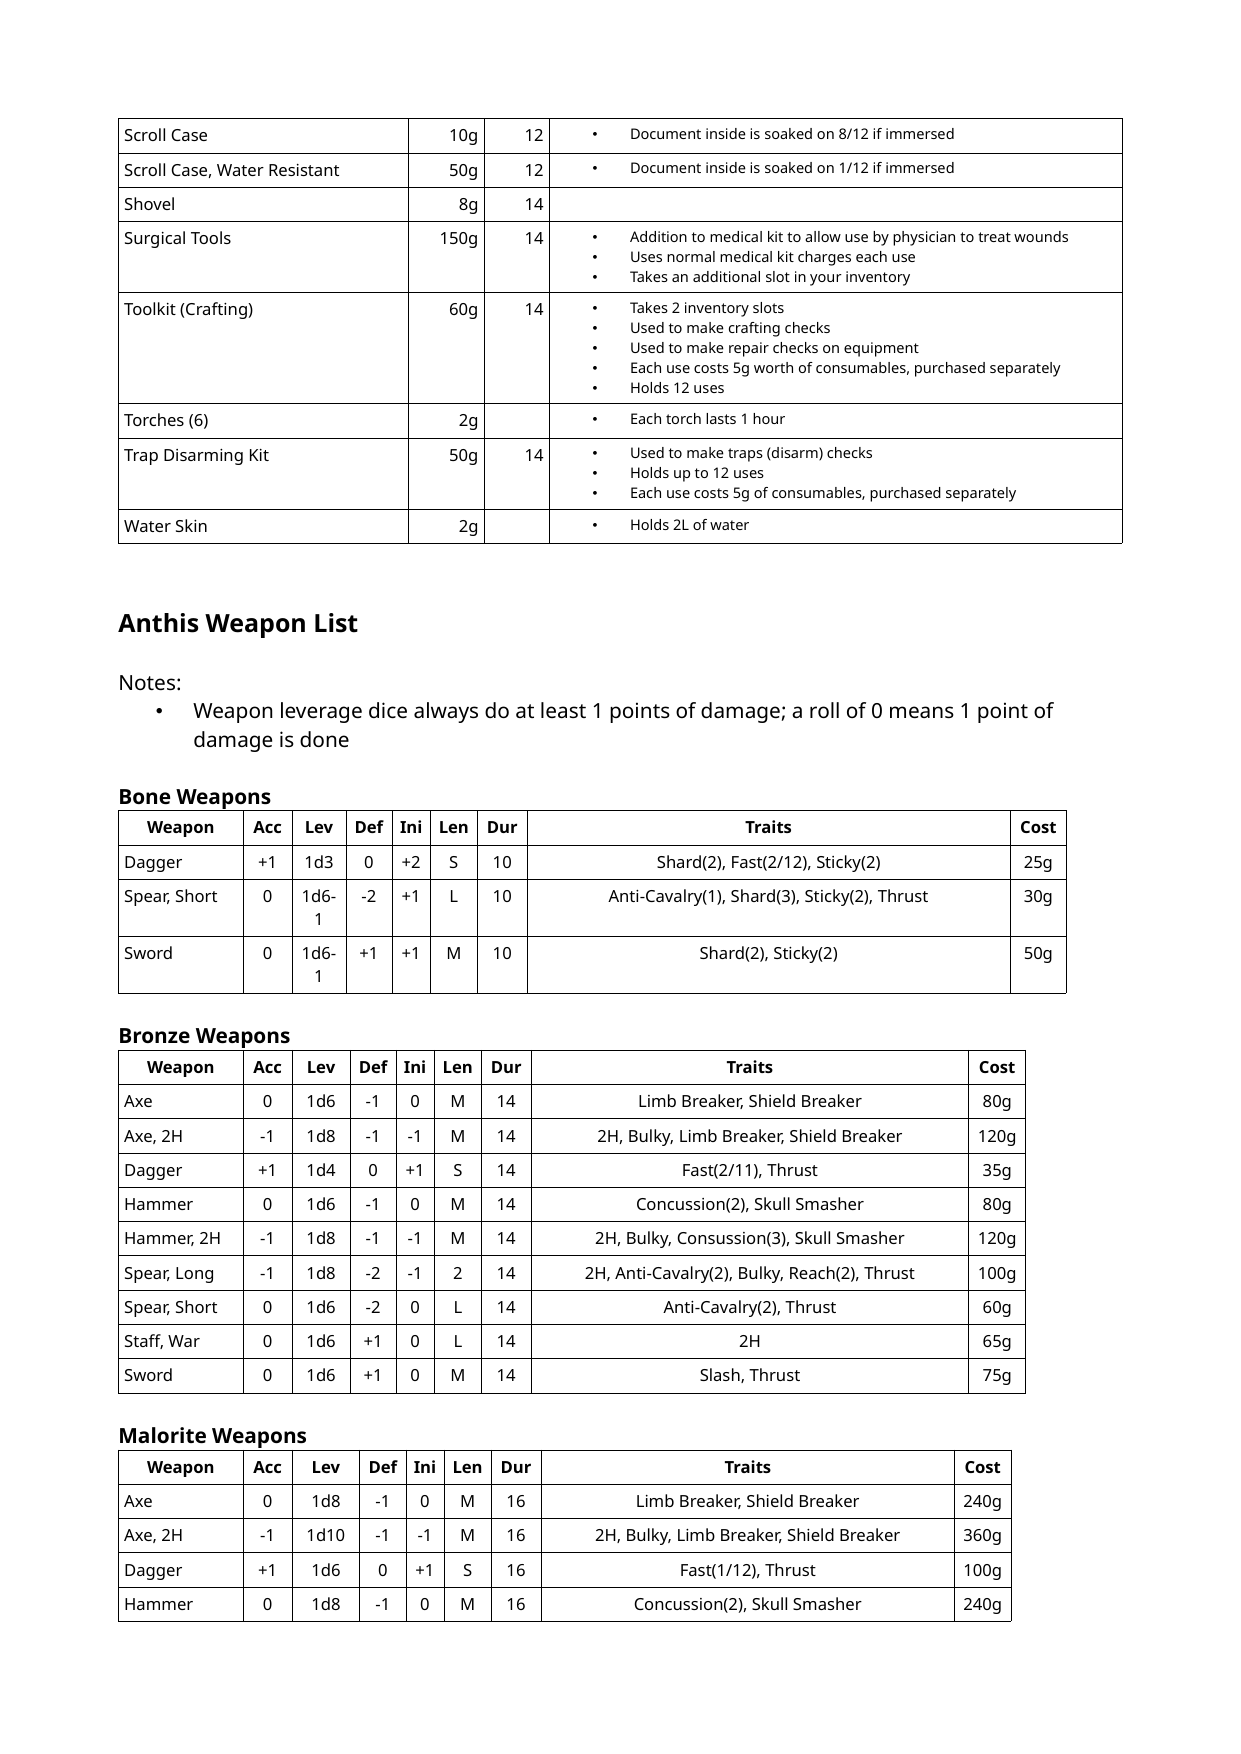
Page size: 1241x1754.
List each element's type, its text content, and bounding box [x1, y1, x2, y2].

table_header Dur [482, 1051, 531, 1084]
table_cell 14 [485, 293, 549, 403]
table_cell 360g [955, 1519, 1011, 1552]
table_cell 65g [969, 1325, 1025, 1358]
table_cell 2H, Anti-Cavalry(2), Bulky, Reach(2), Thrust [532, 1256, 968, 1290]
table_cell Document inside is soaked on 1/12 if immersed [550, 154, 1122, 187]
table_cell 50g [409, 439, 484, 509]
table_cell Axe [119, 1085, 243, 1118]
table_cell 150g [409, 222, 484, 292]
table_cell -1 [351, 1188, 396, 1221]
table_cell 16 [492, 1588, 541, 1621]
table_cell 14 [485, 439, 549, 509]
table_cell 0 [397, 1085, 434, 1118]
table_cell Addition to medical kit to allow use by physician to treat wounds Uses normal medical kit charges each use Takes an additional slot in your inventory [550, 222, 1122, 292]
table_cell Shard(2), Fast(2/12), Sticky(2) [528, 846, 1010, 879]
table_cell -1 [351, 1222, 396, 1255]
table_cell 1d6 [293, 1188, 350, 1221]
table_header Acc [244, 811, 292, 844]
table_cell S [431, 846, 477, 879]
table_cell [550, 188, 1122, 221]
table_header Traits [532, 1051, 968, 1084]
table_cell -1 [351, 1085, 396, 1118]
table_header Len [445, 1451, 491, 1484]
table_header Lev [293, 1451, 359, 1484]
table_cell 240g [955, 1588, 1011, 1621]
table_cell S [445, 1553, 491, 1587]
table_cell 1d4 [293, 1154, 350, 1187]
table_cell 1d6 [293, 1085, 350, 1118]
table_cell +1 [393, 937, 430, 993]
table_cell 1d8 [293, 1222, 350, 1255]
table_cell Surgical Tools [119, 222, 408, 292]
table_cell 25g [1011, 846, 1066, 879]
text Bronze Weapons [118, 1021, 1122, 1050]
table_cell 0 [244, 1085, 292, 1118]
table_cell 2H, Bulky, Consussion(3), Skull Smasher [532, 1222, 968, 1255]
table_cell M [435, 1188, 481, 1221]
table_cell 1d6-1 [293, 880, 346, 936]
table_cell 2 [435, 1256, 481, 1290]
table_cell 10 [478, 846, 527, 879]
table_cell 16 [492, 1553, 541, 1587]
table_cell +1 [244, 1553, 292, 1587]
table_cell 14 [482, 1359, 531, 1392]
table_cell Hammer [119, 1188, 243, 1221]
table_cell Anti-Cavalry(1), Shard(3), Sticky(2), Thrust [528, 880, 1010, 936]
table_header Def [360, 1451, 406, 1484]
table_header Ini [393, 811, 430, 844]
table_cell +1 [347, 937, 392, 993]
table_cell Spear, Short [119, 1291, 243, 1324]
table_cell Limb Breaker, Shield Breaker [532, 1085, 968, 1118]
table_cell -1 [407, 1519, 444, 1552]
table_cell Concussion(2), Skull Smasher [542, 1588, 954, 1621]
table_cell 1d10 [293, 1519, 359, 1552]
text Bone Weapons [118, 782, 1122, 810]
table_cell S [435, 1154, 481, 1187]
table_cell L [435, 1291, 481, 1324]
table_cell 0 [407, 1485, 444, 1518]
table_cell -1 [397, 1222, 434, 1255]
table_cell 16 [492, 1485, 541, 1518]
table_cell 0 [244, 1188, 292, 1221]
table_cell +1 [244, 1154, 292, 1187]
table_cell Concussion(2), Skull Smasher [532, 1188, 968, 1221]
table_cell 14 [482, 1256, 531, 1290]
table_cell 2g [409, 404, 484, 437]
table_cell -1 [244, 1256, 292, 1290]
table_cell 0 [244, 937, 292, 993]
table_cell -1 [351, 1119, 396, 1153]
table_header Cost [969, 1051, 1025, 1084]
table_cell 1d6-1 [293, 937, 346, 993]
table_cell 0 [244, 1291, 292, 1324]
table_cell 12 [485, 154, 549, 187]
table_cell Slash, Thrust [532, 1359, 968, 1392]
table_cell 120g [969, 1119, 1025, 1153]
table_cell Axe, 2H [119, 1519, 243, 1552]
table_cell Document inside is soaked on 8/12 if immersed [550, 119, 1122, 152]
table_cell Fast(1/12), Thrust [542, 1553, 954, 1587]
table_header Def [351, 1051, 396, 1084]
table_cell Sword [119, 937, 243, 993]
table_cell Shovel [119, 188, 408, 221]
list Weapon leverage dice always do at least 1 points of damage; a roll of 0 means 1 point of damage is done [156, 697, 1122, 753]
table_cell 2H, Bulky, Limb Breaker, Shield Breaker [532, 1119, 968, 1153]
table_cell 14 [485, 188, 549, 221]
table_cell +1 [393, 880, 430, 936]
table_cell 14 [485, 222, 549, 292]
table_cell 0 [407, 1588, 444, 1621]
table_cell 0 [397, 1291, 434, 1324]
table_cell 14 [482, 1222, 531, 1255]
table_cell 8g [409, 188, 484, 221]
table_cell 10 [478, 937, 527, 993]
table_cell +1 [351, 1325, 396, 1358]
table_cell Dagger [119, 1154, 243, 1187]
table_header Weapon [119, 1051, 243, 1084]
table_cell 100g [969, 1256, 1025, 1290]
table_cell Each torch lasts 1 hour [550, 404, 1122, 437]
table_cell +1 [351, 1359, 396, 1392]
table_cell 80g [969, 1188, 1025, 1221]
table_cell 0 [360, 1553, 406, 1587]
table_cell Axe, 2H [119, 1119, 243, 1153]
table_cell Spear, Short [119, 880, 243, 936]
table_cell Staff, War [119, 1325, 243, 1358]
table_cell 0 [244, 1359, 292, 1392]
table_cell [485, 510, 549, 543]
table_cell -2 [347, 880, 392, 936]
table_cell M [435, 1222, 481, 1255]
table_cell 14 [482, 1291, 531, 1324]
table_cell 14 [482, 1085, 531, 1118]
table_cell 0 [244, 880, 292, 936]
table_cell M [435, 1085, 481, 1118]
table_cell 0 [397, 1188, 434, 1221]
table_cell 80g [969, 1085, 1025, 1118]
table_header Weapon [119, 1451, 243, 1484]
text Malorite Weapons [118, 1421, 1122, 1449]
table_cell 10g [409, 119, 484, 152]
table_cell -1 [360, 1588, 406, 1621]
table_cell Hammer, 2H [119, 1222, 243, 1255]
table_header Dur [492, 1451, 541, 1484]
table_cell 1d8 [293, 1119, 350, 1153]
table_cell Dagger [119, 846, 243, 879]
table_cell +2 [393, 846, 430, 879]
table_cell 2H [532, 1325, 968, 1358]
table_header Len [431, 811, 477, 844]
table_cell 14 [482, 1119, 531, 1153]
table_cell Sword [119, 1359, 243, 1392]
table_cell 14 [482, 1154, 531, 1187]
table_cell -2 [351, 1291, 396, 1324]
table_cell M [435, 1359, 481, 1392]
table_header Traits [542, 1451, 954, 1484]
table_cell 1d6 [293, 1291, 350, 1324]
table_header Acc [244, 1451, 292, 1484]
table_header Ini [407, 1451, 444, 1484]
table_cell M [431, 937, 477, 993]
table_header Weapon [119, 811, 243, 844]
table_cell 50g [1011, 937, 1066, 993]
table_cell 1d8 [293, 1485, 359, 1518]
table_cell Holds 2L of water [550, 510, 1122, 543]
table_cell M [435, 1119, 481, 1153]
table_cell Scroll Case [119, 119, 408, 152]
table_cell 2g [409, 510, 484, 543]
table_cell 14 [482, 1325, 531, 1358]
table_cell 2H, Bulky, Limb Breaker, Shield Breaker [542, 1519, 954, 1552]
table_cell 0 [244, 1588, 292, 1621]
table_header Len [435, 1051, 481, 1084]
table_cell -2 [351, 1256, 396, 1290]
table_cell 240g [955, 1485, 1011, 1518]
table_cell Hammer [119, 1588, 243, 1621]
table_cell -1 [244, 1519, 292, 1552]
table_cell 0 [347, 846, 392, 879]
table_cell Scroll Case, Water Resistant [119, 154, 408, 187]
table_cell Axe [119, 1485, 243, 1518]
table_cell 30g [1011, 880, 1066, 936]
table_header Lev [293, 1051, 350, 1084]
table_cell 12 [485, 119, 549, 152]
table_cell Takes 2 inventory slots Used to make crafting checks Used to make repair checks on equipment Each use costs 5g worth of consumables, purchased separately Holds 12 uses [550, 293, 1122, 403]
table_header Acc [244, 1051, 292, 1084]
table_cell M [445, 1519, 491, 1552]
table_cell +1 [407, 1553, 444, 1587]
table_cell -1 [360, 1519, 406, 1552]
table_cell L [431, 880, 477, 936]
table_cell 0 [351, 1154, 396, 1187]
table_cell 0 [397, 1325, 434, 1358]
table_cell -1 [360, 1485, 406, 1518]
text Anthis Weapon List [118, 606, 1122, 640]
table_cell 1d6 [293, 1359, 350, 1392]
table_cell Shard(2), Sticky(2) [528, 937, 1010, 993]
table_cell Trap Disarming Kit [119, 439, 408, 509]
table_cell -1 [244, 1119, 292, 1153]
table_header Ini [397, 1051, 434, 1084]
table_cell 0 [244, 1325, 292, 1358]
table_cell 60g [969, 1291, 1025, 1324]
table_cell Dagger [119, 1553, 243, 1587]
table_cell -1 [244, 1222, 292, 1255]
table_cell 60g [409, 293, 484, 403]
text Notes: [118, 668, 1122, 697]
table_cell M [445, 1485, 491, 1518]
table_cell 16 [492, 1519, 541, 1552]
table_cell +1 [397, 1154, 434, 1187]
table_header Cost [1011, 811, 1066, 844]
table_cell Anti-Cavalry(2), Thrust [532, 1291, 968, 1324]
table_cell 75g [969, 1359, 1025, 1392]
table_cell 0 [244, 1485, 292, 1518]
table_cell -1 [397, 1119, 434, 1153]
table_cell 100g [955, 1553, 1011, 1587]
table_header Traits [528, 811, 1010, 844]
table_cell 0 [397, 1359, 434, 1392]
table_cell Used to make traps (disarm) checks Holds up to 12 uses Each use costs 5g of consumables, purchased separately [550, 439, 1122, 509]
table_cell Fast(2/11), Thrust [532, 1154, 968, 1187]
table_cell 1d3 [293, 846, 346, 879]
table_cell 10 [478, 880, 527, 936]
table_cell 120g [969, 1222, 1025, 1255]
table_cell +1 [244, 846, 292, 879]
table_cell 1d8 [293, 1588, 359, 1621]
table_cell 14 [482, 1188, 531, 1221]
table_cell Limb Breaker, Shield Breaker [542, 1485, 954, 1518]
table_cell 1d6 [293, 1553, 359, 1587]
table_header Dur [478, 811, 527, 844]
table_cell Toolkit (Crafting) [119, 293, 408, 403]
table_cell 35g [969, 1154, 1025, 1187]
table_cell Torches (6) [119, 404, 408, 437]
table_cell L [435, 1325, 481, 1358]
table_cell Spear, Long [119, 1256, 243, 1290]
table_header Cost [955, 1451, 1011, 1484]
table_cell -1 [397, 1256, 434, 1290]
table_cell 1d6 [293, 1325, 350, 1358]
table_cell 50g [409, 154, 484, 187]
table_cell 1d8 [293, 1256, 350, 1290]
table_cell [485, 404, 549, 437]
table_header Lev [293, 811, 346, 844]
table_header Def [347, 811, 392, 844]
table_cell M [445, 1588, 491, 1621]
table_cell Water Skin [119, 510, 408, 543]
